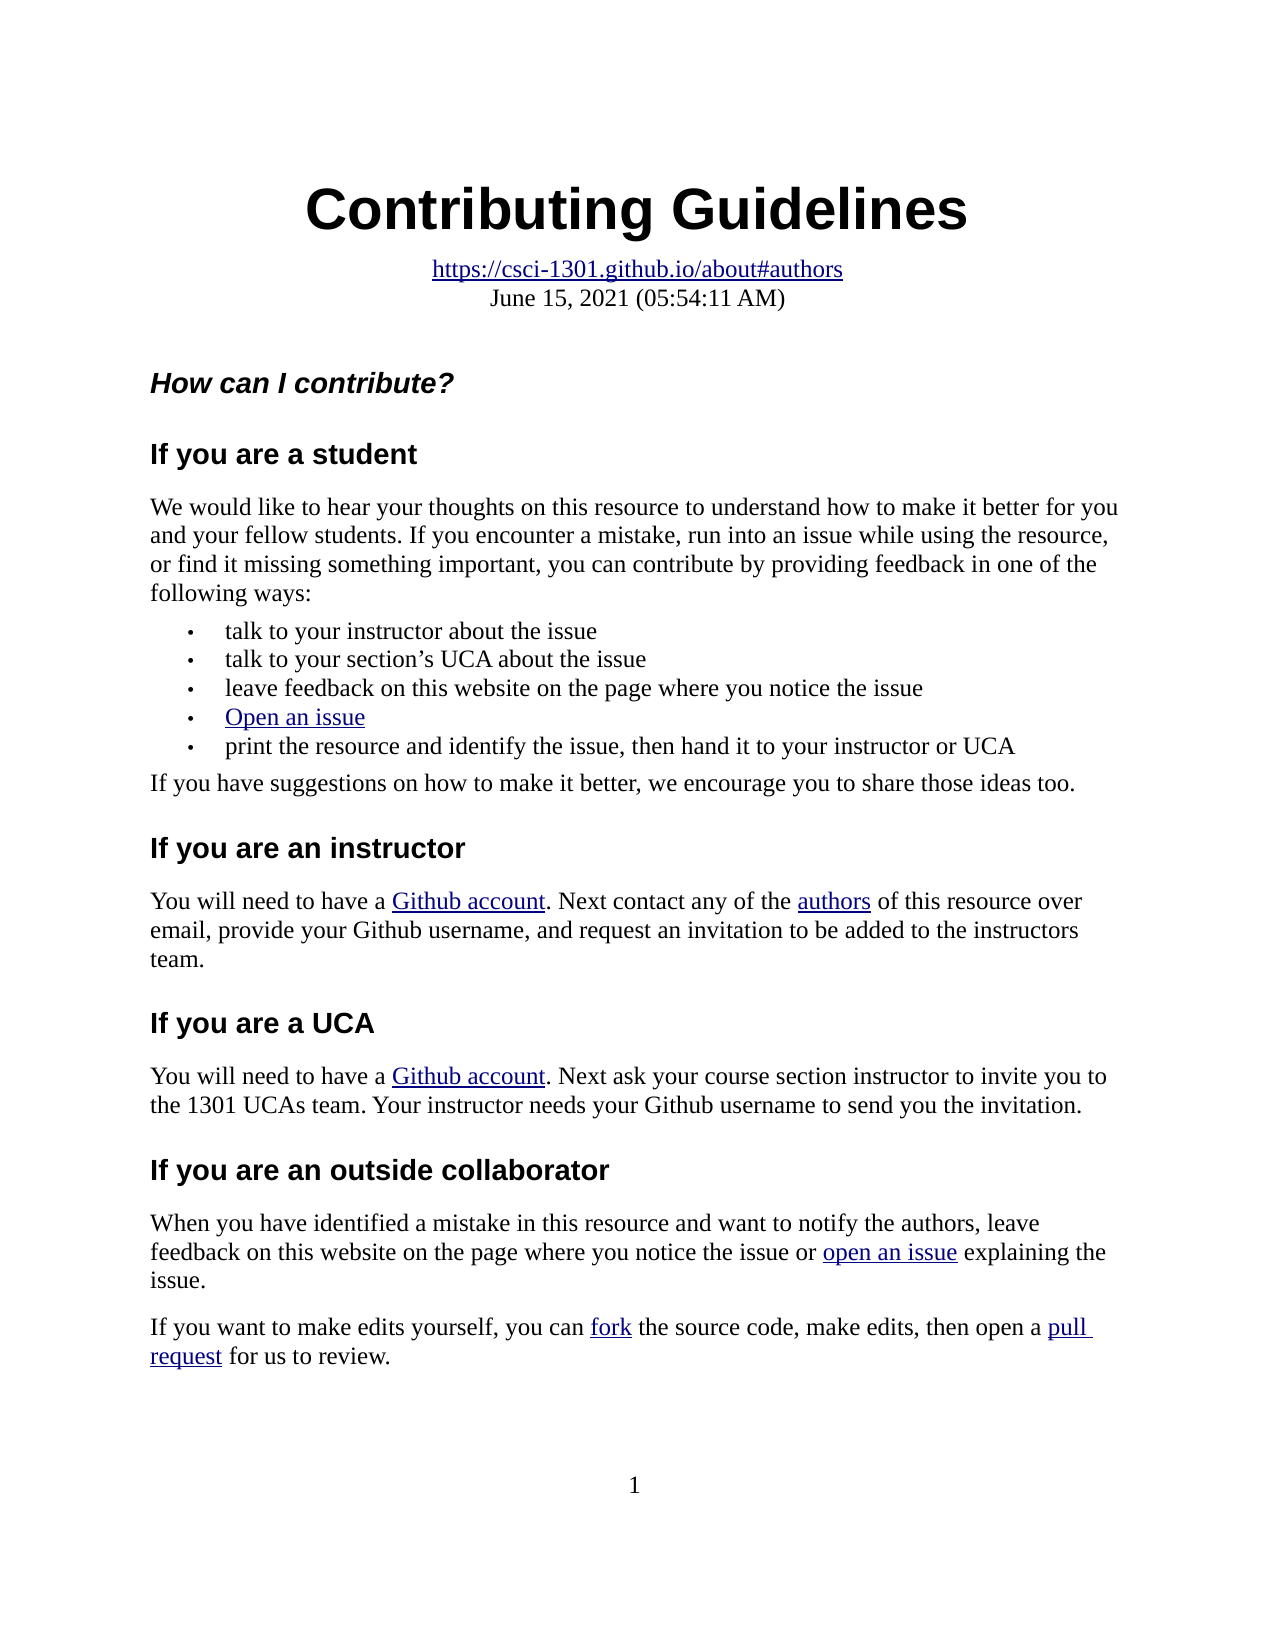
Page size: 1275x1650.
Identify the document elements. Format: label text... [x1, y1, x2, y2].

text When you have identified a mistake in this resource and want to notify the authors, leave feedback on this website on the page where you notice the issue or open an issue explaining the issue. [150, 1208, 1125, 1294]
subtitle If you are a UCA [150, 1006, 1125, 1040]
list talk to your instructor about the issue [187, 616, 1125, 644]
list print the resource and identify the issue, then hand it to your instructor or UCA [187, 731, 1125, 759]
list talk to your section’s UCA about the issue [187, 644, 1125, 673]
text You will need to have a Github account. Next ask your course section instructor to invite you to the 1301 UCAs team. Your instructor needs your Github username to send you the invitation. [150, 1061, 1125, 1119]
subtitle If you are an outside collaborator [150, 1153, 1125, 1186]
text June 15, 2021 (05:54:11 AM) [150, 283, 1125, 312]
subtitle How can I contribute? [150, 366, 1125, 399]
list Open an issue [187, 702, 1125, 731]
title Contributing Guidelines [150, 175, 1125, 242]
list leave feedback on this website on the page where you notice the issue [187, 673, 1125, 702]
subtitle If you are an instructor [150, 831, 1125, 865]
text If you want to make edits yourself, you can fork the source code, make edits, then open a pull request for us to review. [150, 1312, 1125, 1369]
text You will need to have a Github account. Next contact any of the authors of this resource over email, provide your Github username, and request an invitation to be added to the instructors team. [150, 886, 1125, 972]
text If you have suggestions on how to make it better, we encourage you to share those ideas too. [150, 768, 1125, 797]
subtitle If you are a student [150, 437, 1125, 470]
text https://csci-1301.github.io/about#authors [150, 254, 1125, 283]
text We would like to hear your thoughts on this resource to understand how to make it better for you and your fellow students. If you encounter a mistake, run into an issue while using the resource, or find it missing something important, you can contribute by providing feedback in one of the following ways: [150, 492, 1125, 607]
